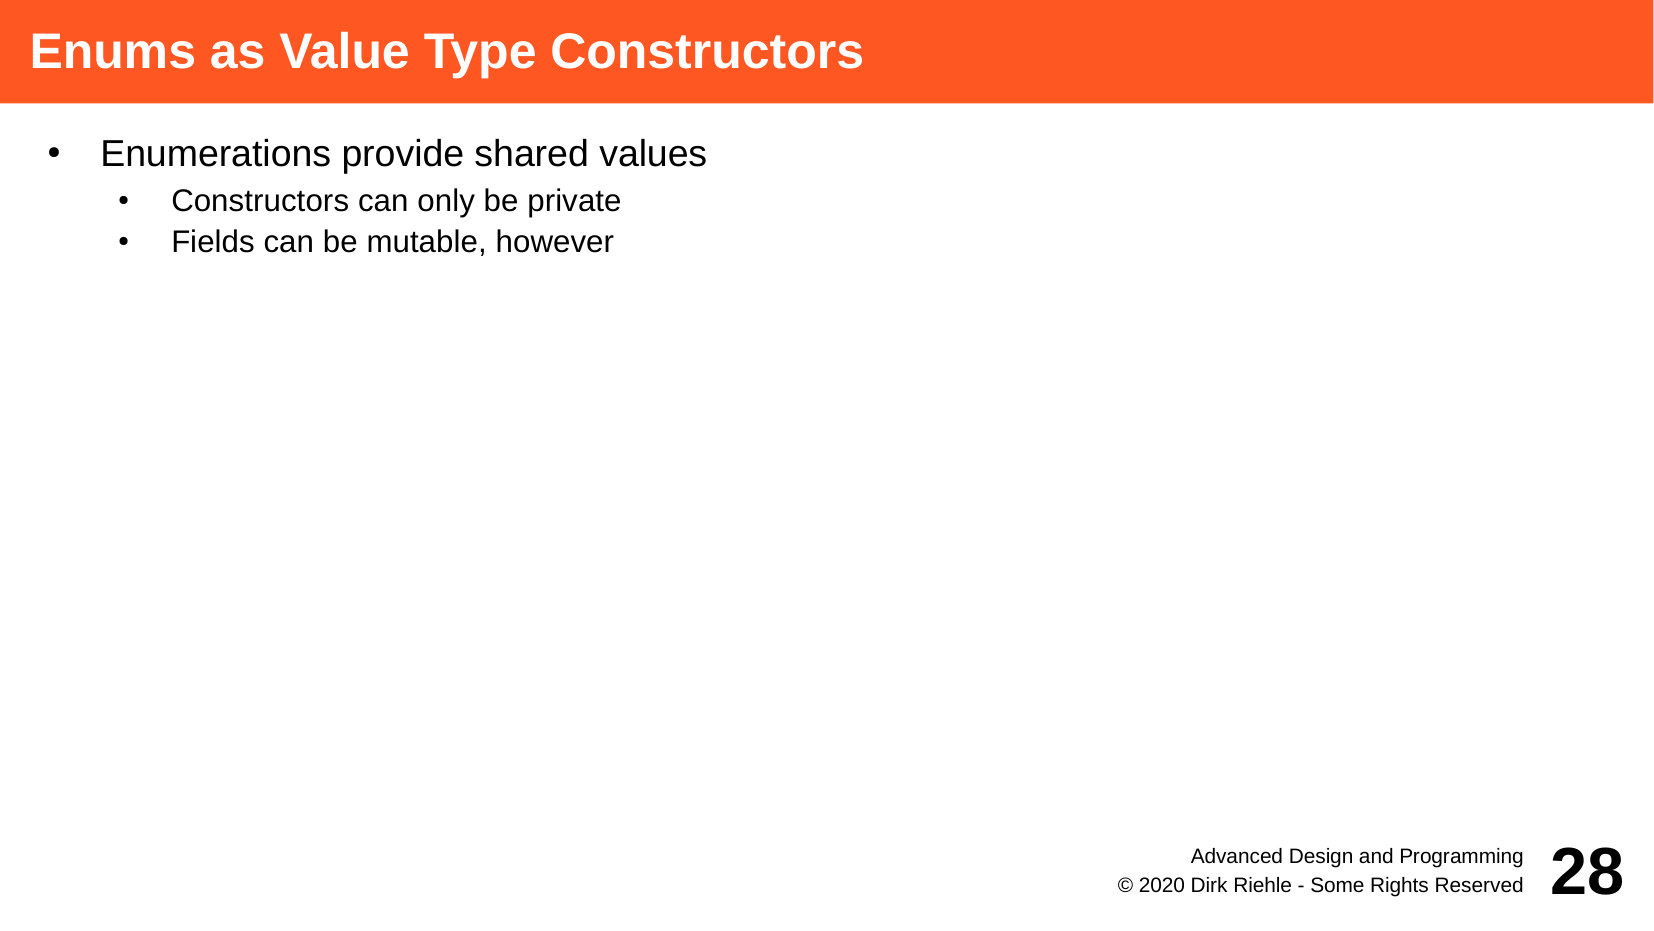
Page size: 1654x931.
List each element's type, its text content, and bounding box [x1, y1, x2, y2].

title Enums as Value Type Constructors [0, 0, 1654, 104]
list Enumerations provide shared values Constructors can only be private Fields can be mutable, however [29, 132, 1625, 813]
